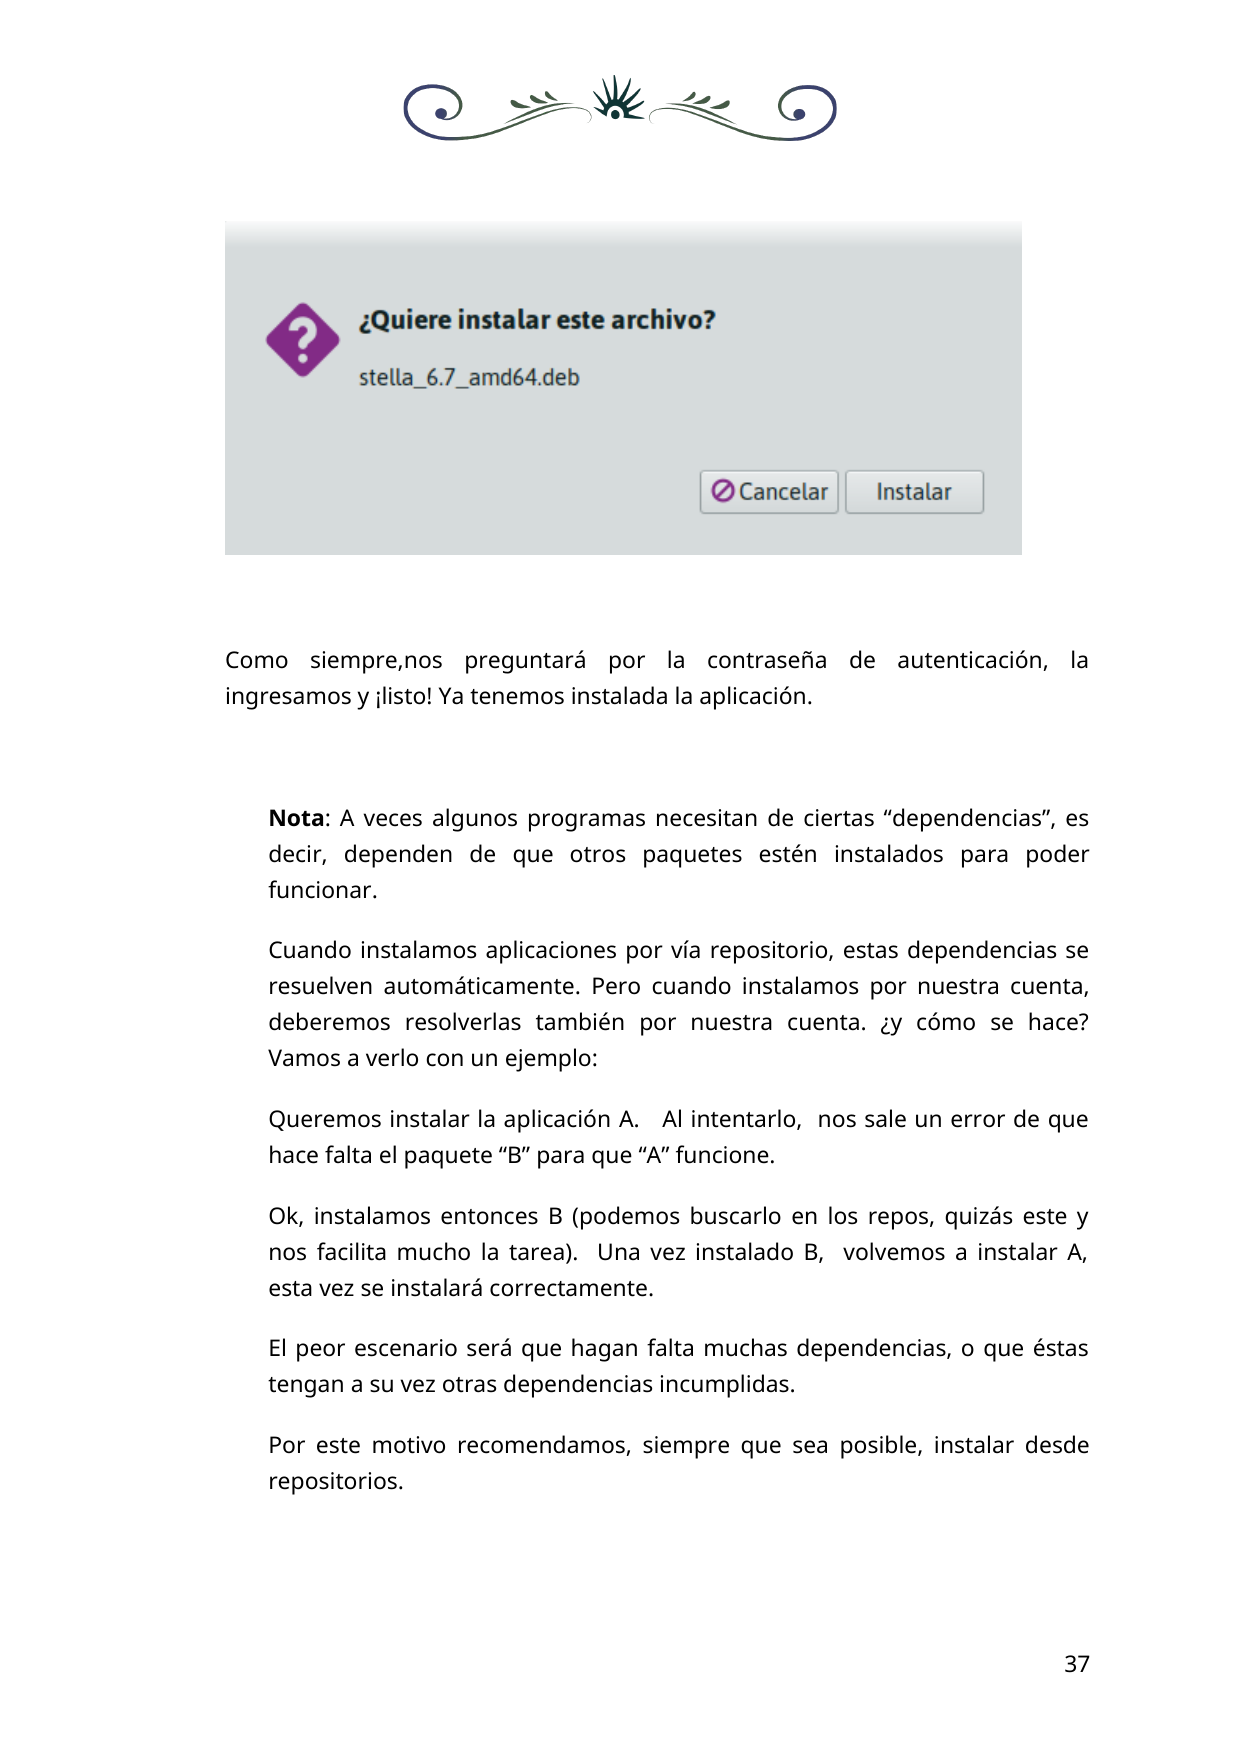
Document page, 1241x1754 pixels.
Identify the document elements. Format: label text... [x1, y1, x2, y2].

text Ok, instalamos entonces B (podemos buscarlo en los repos, quizás este y nos facilita mucho la tarea). Una vez instalado B, volvemos a instalar A, esta vez se instalará correctamente. [268, 1199, 1090, 1303]
text El peor escenario será que hagan falta muchas dependencias, o que éstas tengan a su vez otras dependencias incumplidas. [268, 1332, 1090, 1399]
text Por este motivo recomendamos, siempre que sea posible, instalar desde repositorios. [268, 1429, 1090, 1496]
text Cuando instalamos aplicaciones por vía repositorio, estas dependencias se resuelven automáticamente. Pero cuando instalamos por nuestra cuenta, deberemos resolverlas también por nuestra cuenta. ¿y cómo se hace? Vamos a verlo con un ejemplo: [268, 934, 1090, 1073]
text Nota: A veces algunos programas necesitan de ciertas “dependencias”, es decir, dependen de que otros paquetes estén instalados para poder funcionar. [268, 802, 1090, 905]
picture [225, 221, 1022, 555]
text Como siempre,nos preguntará por la contraseña de autenticación, la ingresamos y ¡listo! Ya tenemos instalada la aplicación. [225, 644, 1090, 712]
text Queremos instalar la aplicación A. Al intentarlo, nos sale un error de que hace falta el paquete “B” para que “A” funcione. [268, 1103, 1090, 1170]
picture [403, 75, 837, 141]
